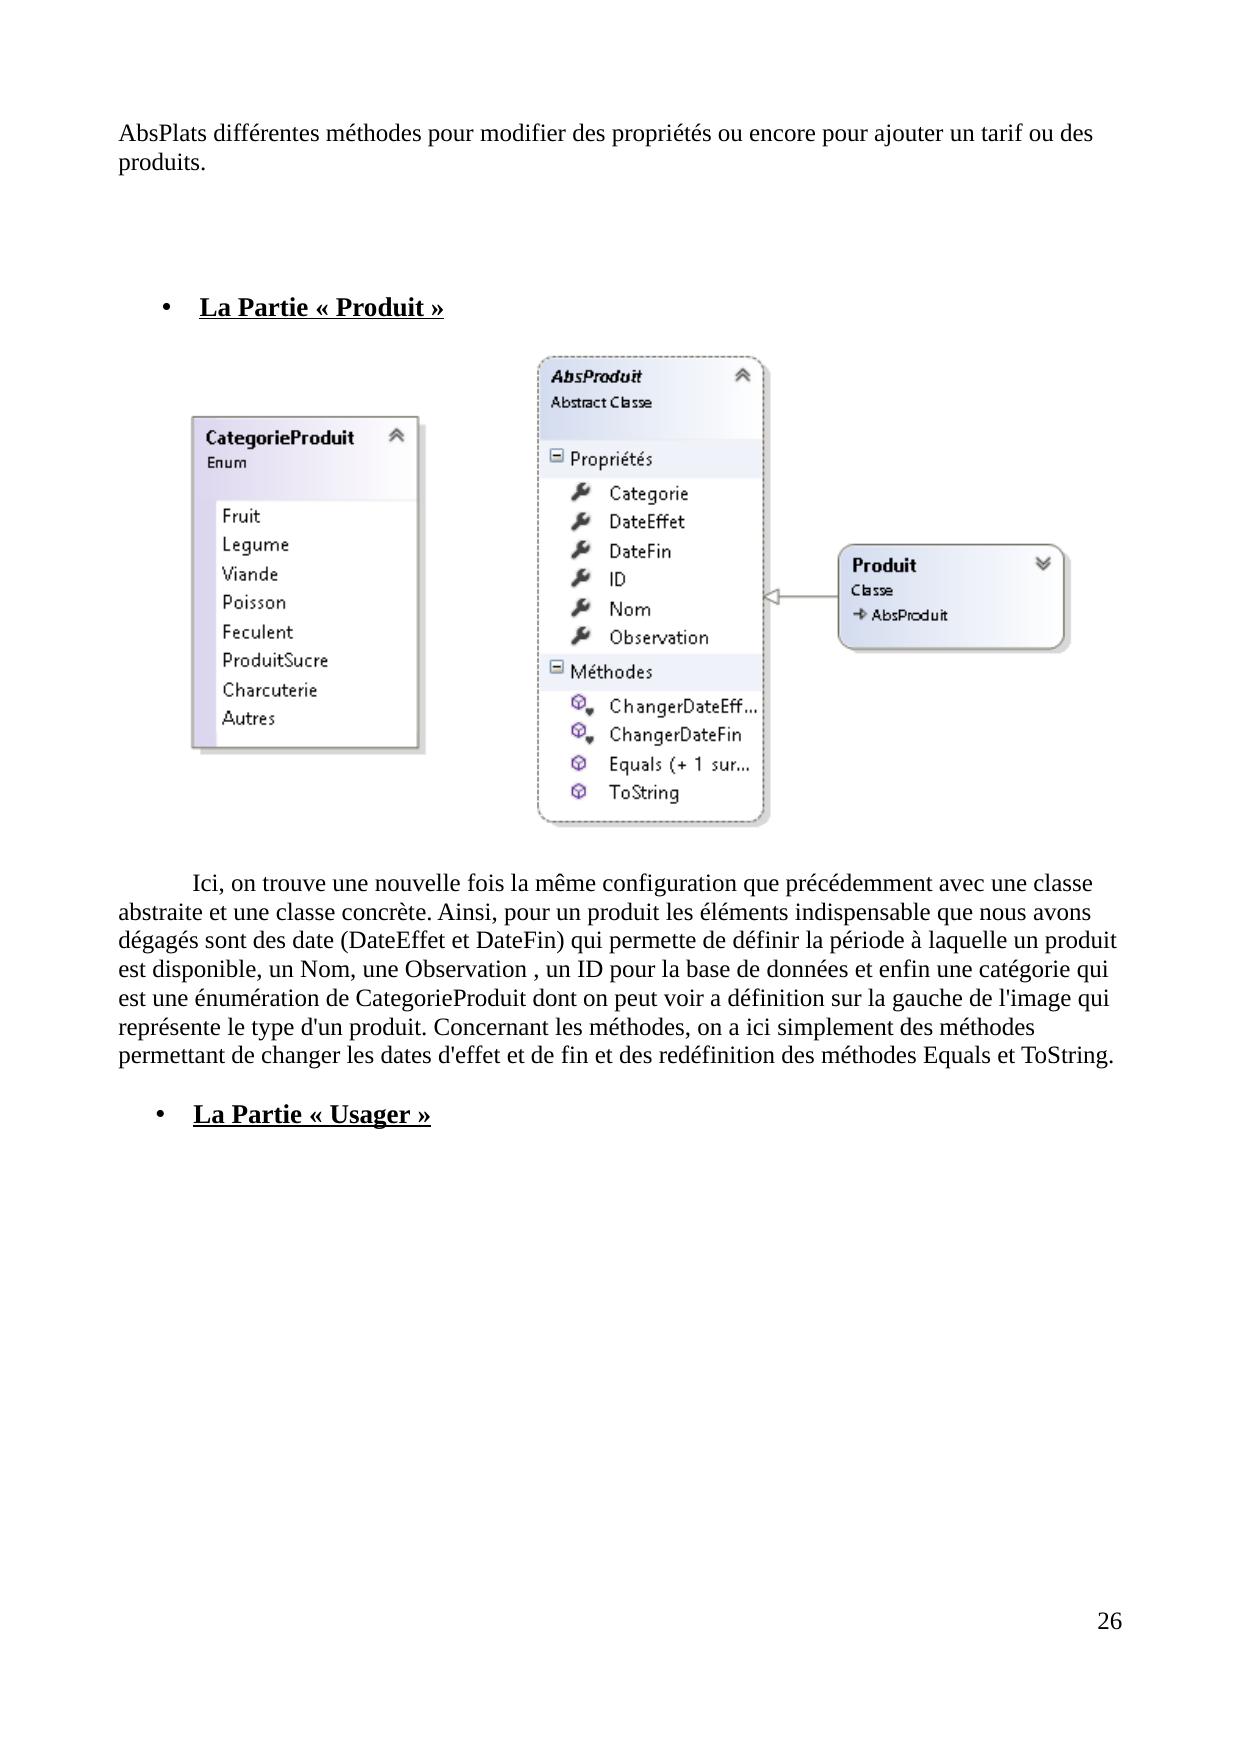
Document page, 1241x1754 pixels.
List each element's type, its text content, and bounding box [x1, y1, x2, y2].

picture [525, 350, 1090, 829]
text AbsPlats différentes méthodes pour modifier des propriétés ou encore pour ajouter un tarif ou des produits. [118, 118, 1122, 176]
text Ici, on trouve une nouvelle fois la même configuration que précédemment avec une classe abstraite et une classe concrète. Ainsi, pour un produit les éléments indispensable que nous avons dégagés sont des date (DateEffet et DateFin) qui permette de définir la période à laquelle un produit est disponible, un Nom, une Observation , un ID pour la base de données et enfin une catégorie qui est une énumération de CategorieProduit dont on peut voir a définition sur la gauche de l'image qui représente le type d'un produit. Concernant les méthodes, on a ici simplement des méthodes permettant de changer les dates d'effet et de fin et des redéfinition des méthodes Equals et ToString. [118, 868, 1122, 1069]
list La Partie « Produit » [162, 291, 1122, 322]
list La Partie « Usager » [156, 1098, 1122, 1129]
picture [185, 407, 434, 758]
